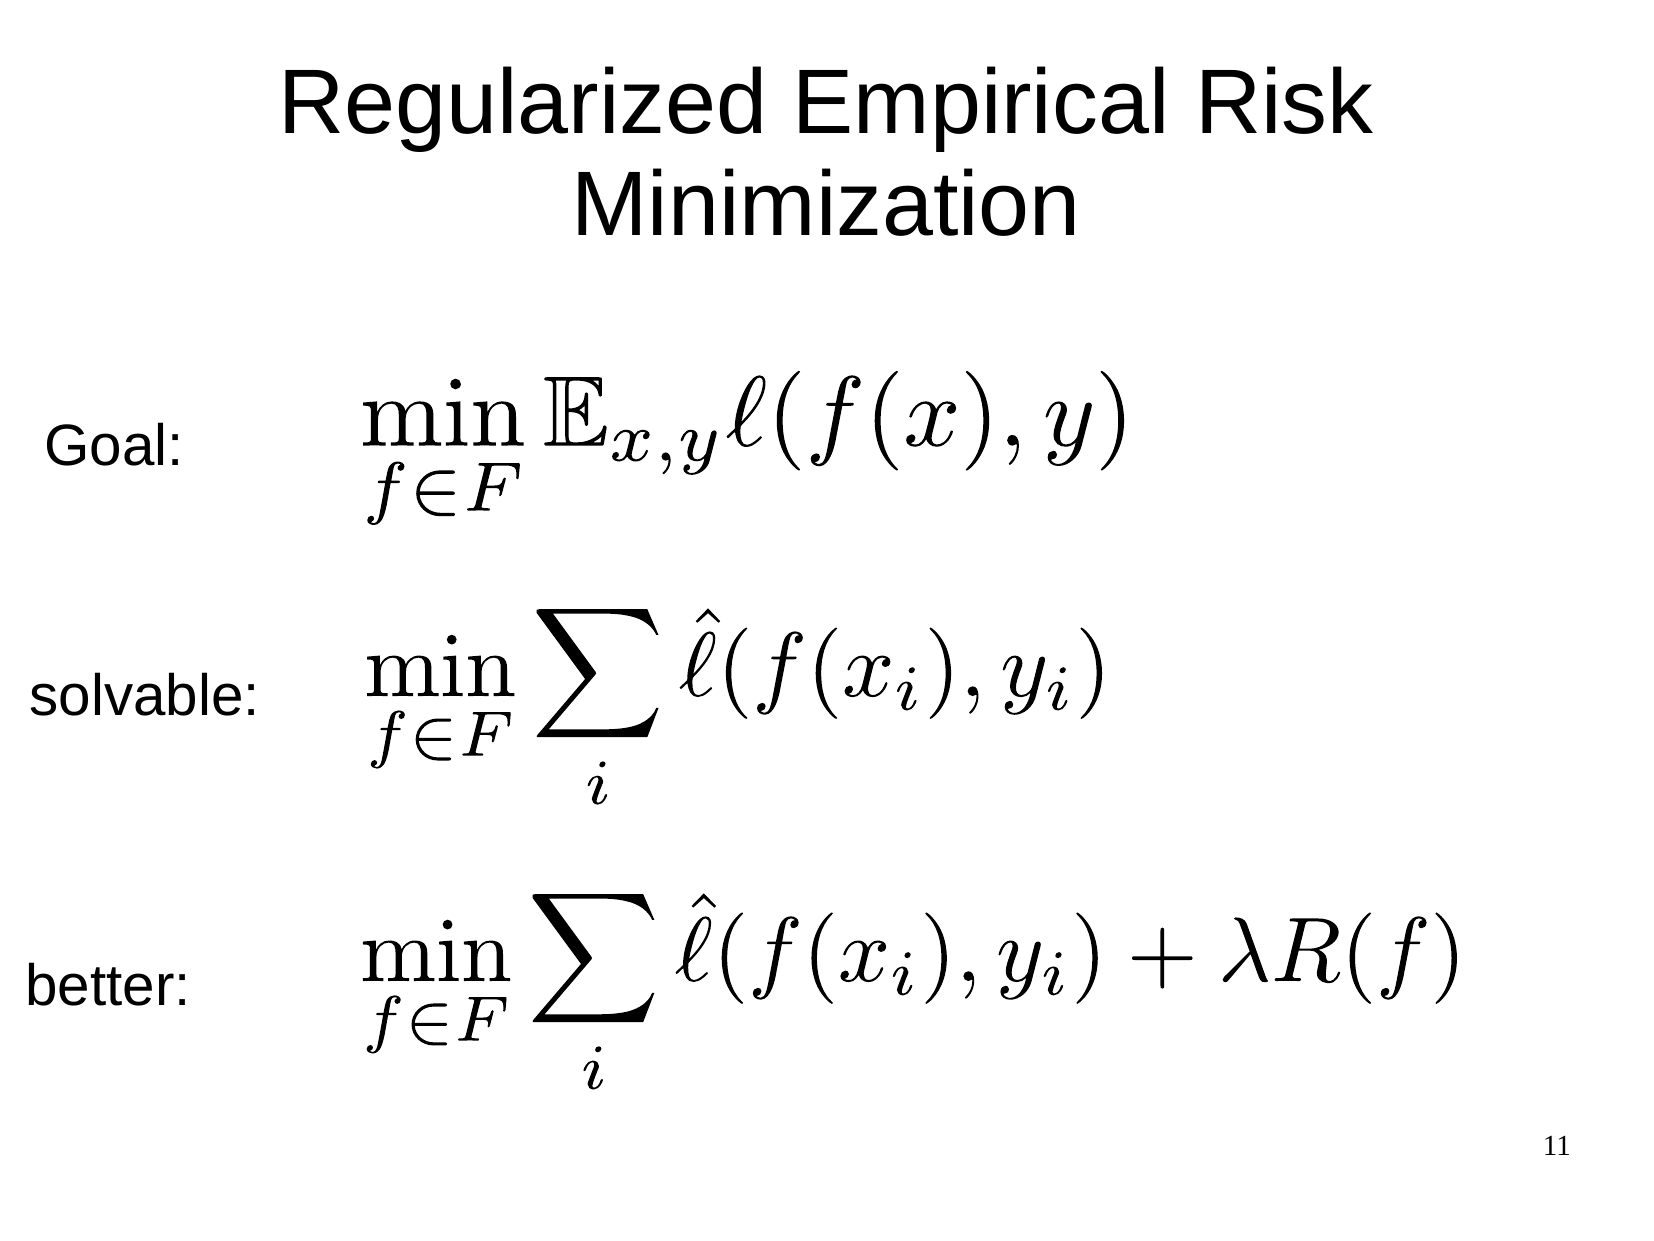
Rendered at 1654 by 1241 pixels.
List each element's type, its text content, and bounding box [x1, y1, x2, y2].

text_box better: [10, 945, 401, 1025]
text_box [360, 370, 1134, 526]
text_box [364, 600, 1111, 805]
text_box [360, 885, 1466, 1090]
title Regularized Empirical Risk Minimization [82, 49, 1571, 257]
text_box solvable: [14, 655, 405, 736]
text_box Goal: [30, 405, 360, 485]
